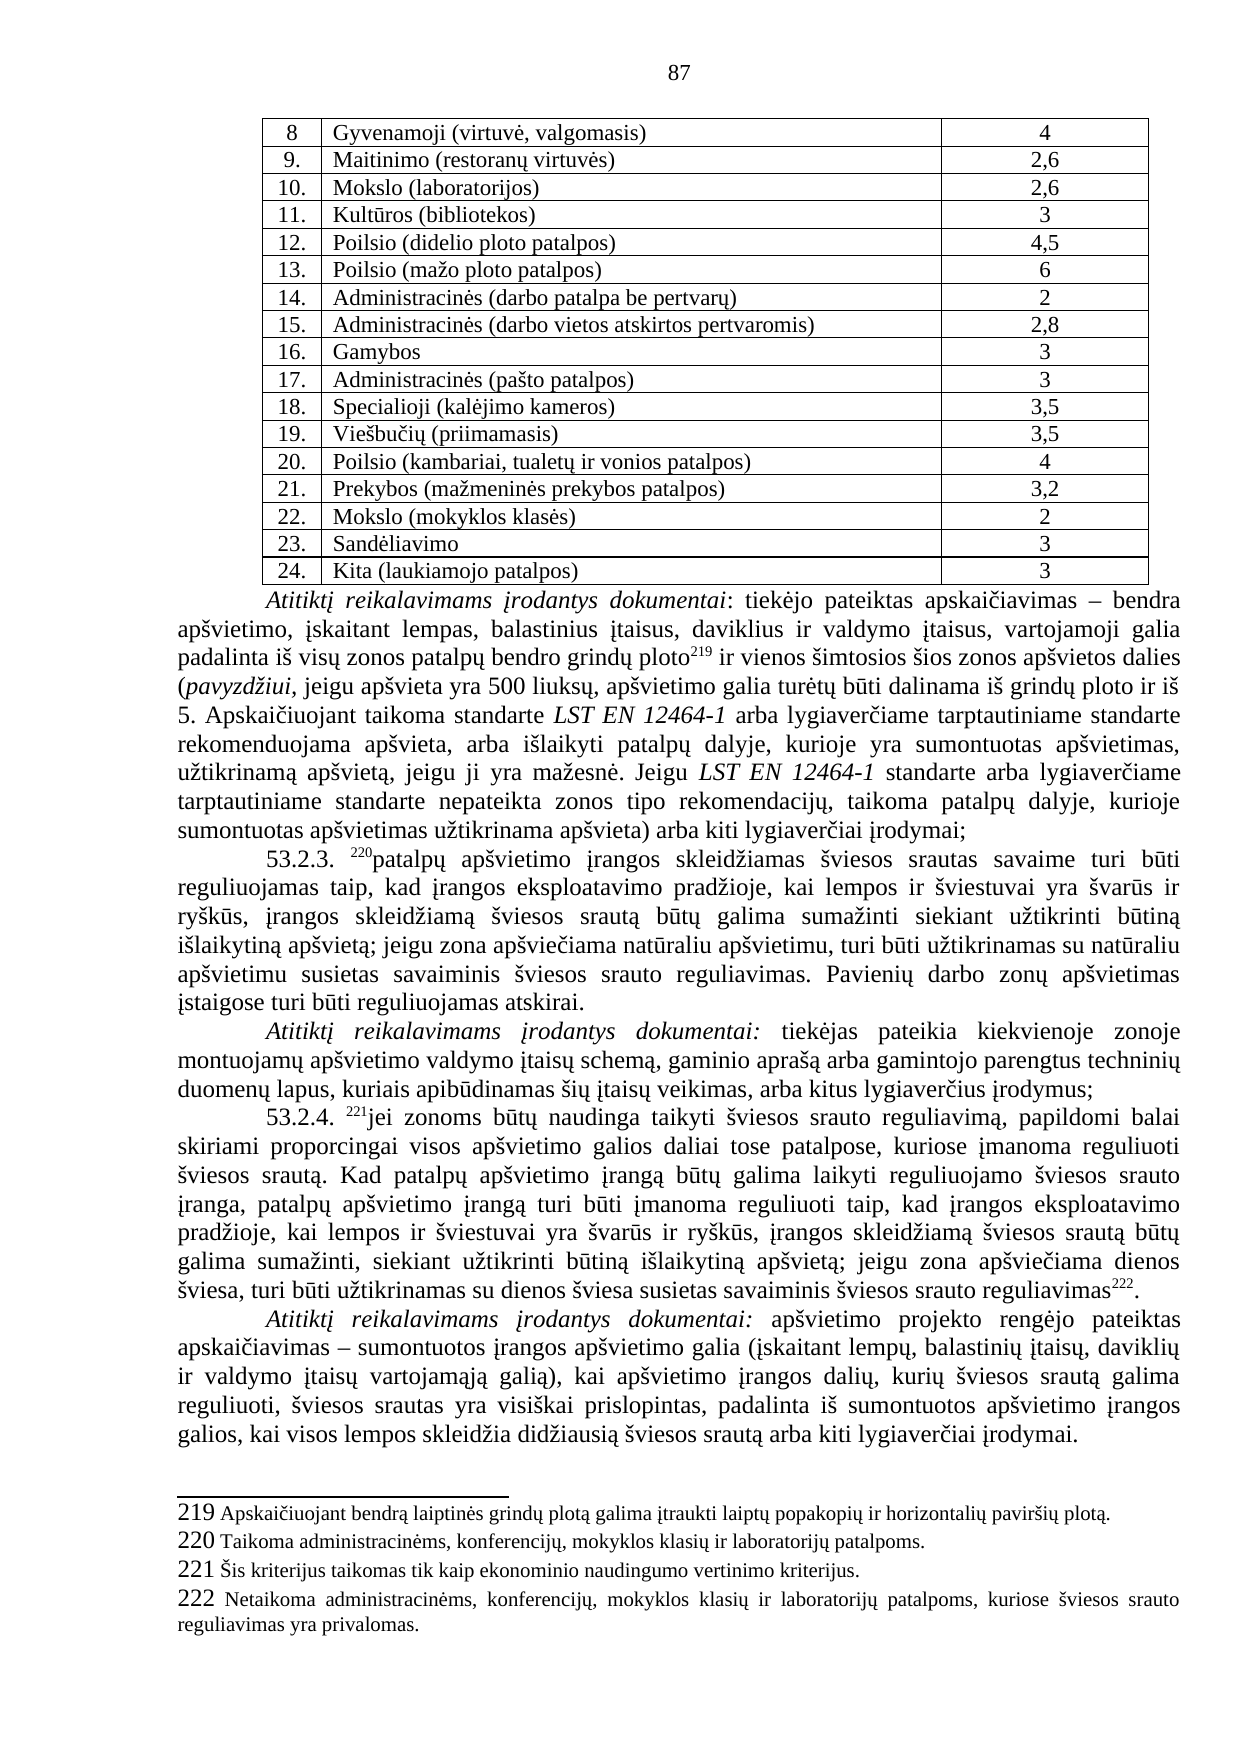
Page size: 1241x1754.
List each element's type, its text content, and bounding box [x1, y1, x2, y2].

table_cell 2 [942, 503, 1148, 529]
table_cell 4,5 [942, 229, 1148, 255]
table_cell 4 [942, 119, 1148, 146]
text Atitiktį reikalavimams įrodantys dokumentai: apšvietimo projekto rengėjo pateiktas apskaičiavimas – sumontuotos įrangos apšvietimo galia (įskaitant lempų, balastinių įtaisų, daviklių ir valdymo įtaisų vartojamąją galią), kai apšvietimo įrangos dalių, kurių šviesos srautą galima reguliuoti, šviesos srautas yra visiškai prislopintas, padalinta iš sumontuotos apšvietimo įrangos galios, kai visos lempos skleidžia didžiausią šviesos srautą arba kiti lygiaverčiai įrodymai. [177, 1304, 1181, 1447]
table_cell 18. [263, 393, 321, 419]
table_cell Viešbučių (priimamasis) [322, 421, 941, 447]
table_cell Administracinės (darbo patalpa be pertvarų) [322, 284, 941, 310]
table_cell 17. [263, 366, 321, 392]
table_cell Poilsio (didelio ploto patalpos) [322, 229, 941, 255]
table_cell 24. [263, 558, 321, 584]
table_cell 3 [942, 558, 1148, 584]
table_cell Administracinės (pašto patalpos) [322, 366, 941, 392]
text Šis kriterijus taikomas tik kaip ekonominio naudingumo vertinimo kriterijus. [177, 1554, 1181, 1583]
table_cell 3,2 [942, 475, 1148, 502]
table_cell 2 [942, 284, 1148, 310]
table_cell 3,5 [942, 421, 1148, 447]
text Apskaičiuojant bendrą laiptinės grindų plotą galima įtraukti laiptų popakopių ir horizontalių paviršių plotą. [177, 1497, 1181, 1526]
text Atitiktį reikalavimams įrodantys dokumentai: tiekėjas pateikia kiekvienoje zonoje montuojamų apšvietimo valdymo įtaisų schemą, gaminio aprašą arba gamintojo parengtus techninių duomenų lapus, kuriais apibūdinamas šių įtaisų veikimas, arba kitus lygiaverčius įrodymus; [177, 1016, 1181, 1102]
table_cell Sandėliavimo [322, 530, 941, 556]
text Taikoma administracinėms, konferencijų, mokyklos klasių ir laboratorijų patalpoms. [177, 1526, 1181, 1554]
table_cell 3 [942, 338, 1148, 365]
table_cell 3 [942, 530, 1148, 556]
table_cell Mokslo (laboratorijos) [322, 174, 941, 200]
table_cell 20. [263, 448, 321, 474]
text Atitiktį reikalavimams įrodantys dokumentai: tiekėjo pateiktas apskaičiavimas – bendra apšvietimo, įskaitant lempas, balastinius įtaisus, daviklius ir valdymo įtaisus, vartojamoji galia padalinta iš visų zonos patalpų bendro grindų ploto ir vienos šimtosios šios zonos apšvietos dalies (pavyzdžiui, jeigu apšvieta yra 500 liuksų, apšvietimo galia turėtų būti dalinama iš grindų ploto ir iš 5. Apskaičiuojant taikoma standarte LST EN 12464-1 arba lygiaverčiame tarptautiniame standarte rekomenduojama apšvieta, arba išlaikyti patalpų dalyje, kurioje yra sumontuotas apšvietimas, užtikrinamą apšvietą, jeigu ji yra mažesnė. Jeigu LST EN 12464-1 standarte arba lygiaverčiame tarptautiniame standarte nepateikta zonos tipo rekomendacijų, taikoma patalpų dalyje, kurioje sumontuotas apšvietimas užtikrinama apšvieta) arba kiti lygiaverčiai įrodymai; [177, 585, 1181, 844]
table_cell 14. [263, 284, 321, 310]
table_cell 2,6 [942, 147, 1148, 173]
table_cell 22. [263, 503, 321, 529]
table_cell 16. [263, 338, 321, 365]
table_cell Kita (laukiamojo patalpos) [322, 558, 941, 584]
table_cell Poilsio (kambariai, tualetų ir vonios patalpos) [322, 448, 941, 474]
table_cell 4 [942, 448, 1148, 474]
table_cell 23. [263, 530, 321, 556]
table_cell Poilsio (mažo ploto patalpos) [322, 256, 941, 282]
table_cell 8 [263, 119, 321, 146]
table_cell 3 [942, 366, 1148, 392]
table_cell 19. [263, 421, 321, 447]
table_cell 2,6 [942, 174, 1148, 200]
text 53.2.3. patalpų apšvietimo įrangos skleidžiamas šviesos srautas savaime turi būti reguliuojamas taip, kad įrangos eksploatavimo pradžioje, kai lempos ir šviestuvai yra švarūs ir ryškūs, įrangos skleidžiamą šviesos srautą būtų galima sumažinti siekiant užtikrinti būtiną išlaikytiną apšvietą; jeigu zona apšviečiama natūraliu apšvietimu, turi būti užtikrinamas su natūraliu apšvietimu susietas savaiminis šviesos srauto reguliavimas. Pavienių darbo zonų apšvietimas įstaigose turi būti reguliuojamas atskirai. [177, 844, 1181, 1016]
table_cell 10. [263, 174, 321, 200]
table_cell 11. [263, 201, 321, 228]
text Netaikoma administracinėms, konferencijų, mokyklos klasių ir laboratorijų patalpoms, kuriose šviesos srauto reguliavimas yra privalomas. [177, 1583, 1181, 1636]
table_cell 3,5 [942, 393, 1148, 419]
table_cell 13. [263, 256, 321, 282]
table_cell 6 [942, 256, 1148, 282]
table_cell Gamybos [322, 338, 941, 365]
table_cell 12. [263, 229, 321, 255]
table_cell Gyvenamoji (virtuvė, valgomasis) [322, 119, 941, 146]
table_cell 15. [263, 311, 321, 337]
table_cell Specialioji (kalėjimo kameros) [322, 393, 941, 419]
table_cell 2,8 [942, 311, 1148, 337]
table_cell Mokslo (mokyklos klasės) [322, 503, 941, 529]
table_cell 21. [263, 475, 321, 502]
table_cell 9. [263, 147, 321, 173]
text 53.2.4. jei zonoms būtų naudinga taikyti šviesos srauto reguliavimą, papildomi balai skiriami proporcingai visos apšvietimo galios daliai tose patalpose, kuriose įmanoma reguliuoti šviesos srautą. Kad patalpų apšvietimo įrangą būtų galima laikyti reguliuojamo šviesos srauto įranga, patalpų apšvietimo įrangą turi būti įmanoma reguliuoti taip, kad įrangos eksploatavimo pradžioje, kai lempos ir šviestuvai yra švarūs ir ryškūs, įrangos skleidžiamą šviesos srautą būtų galima sumažinti, siekiant užtikrinti būtiną išlaikytiną apšvietą; jeigu zona apšviečiama dienos šviesa, turi būti užtikrinamas su dienos šviesa susietas savaiminis šviesos srauto reguliavimas. [177, 1102, 1181, 1304]
table_cell 3 [942, 201, 1148, 228]
table_cell Prekybos (mažmeninės prekybos patalpos) [322, 475, 941, 502]
table_cell Kultūros (bibliotekos) [322, 201, 941, 228]
table_cell Maitinimo (restoranų virtuvės) [322, 147, 941, 173]
table_cell Administracinės (darbo vietos atskirtos pertvaromis) [322, 311, 941, 337]
